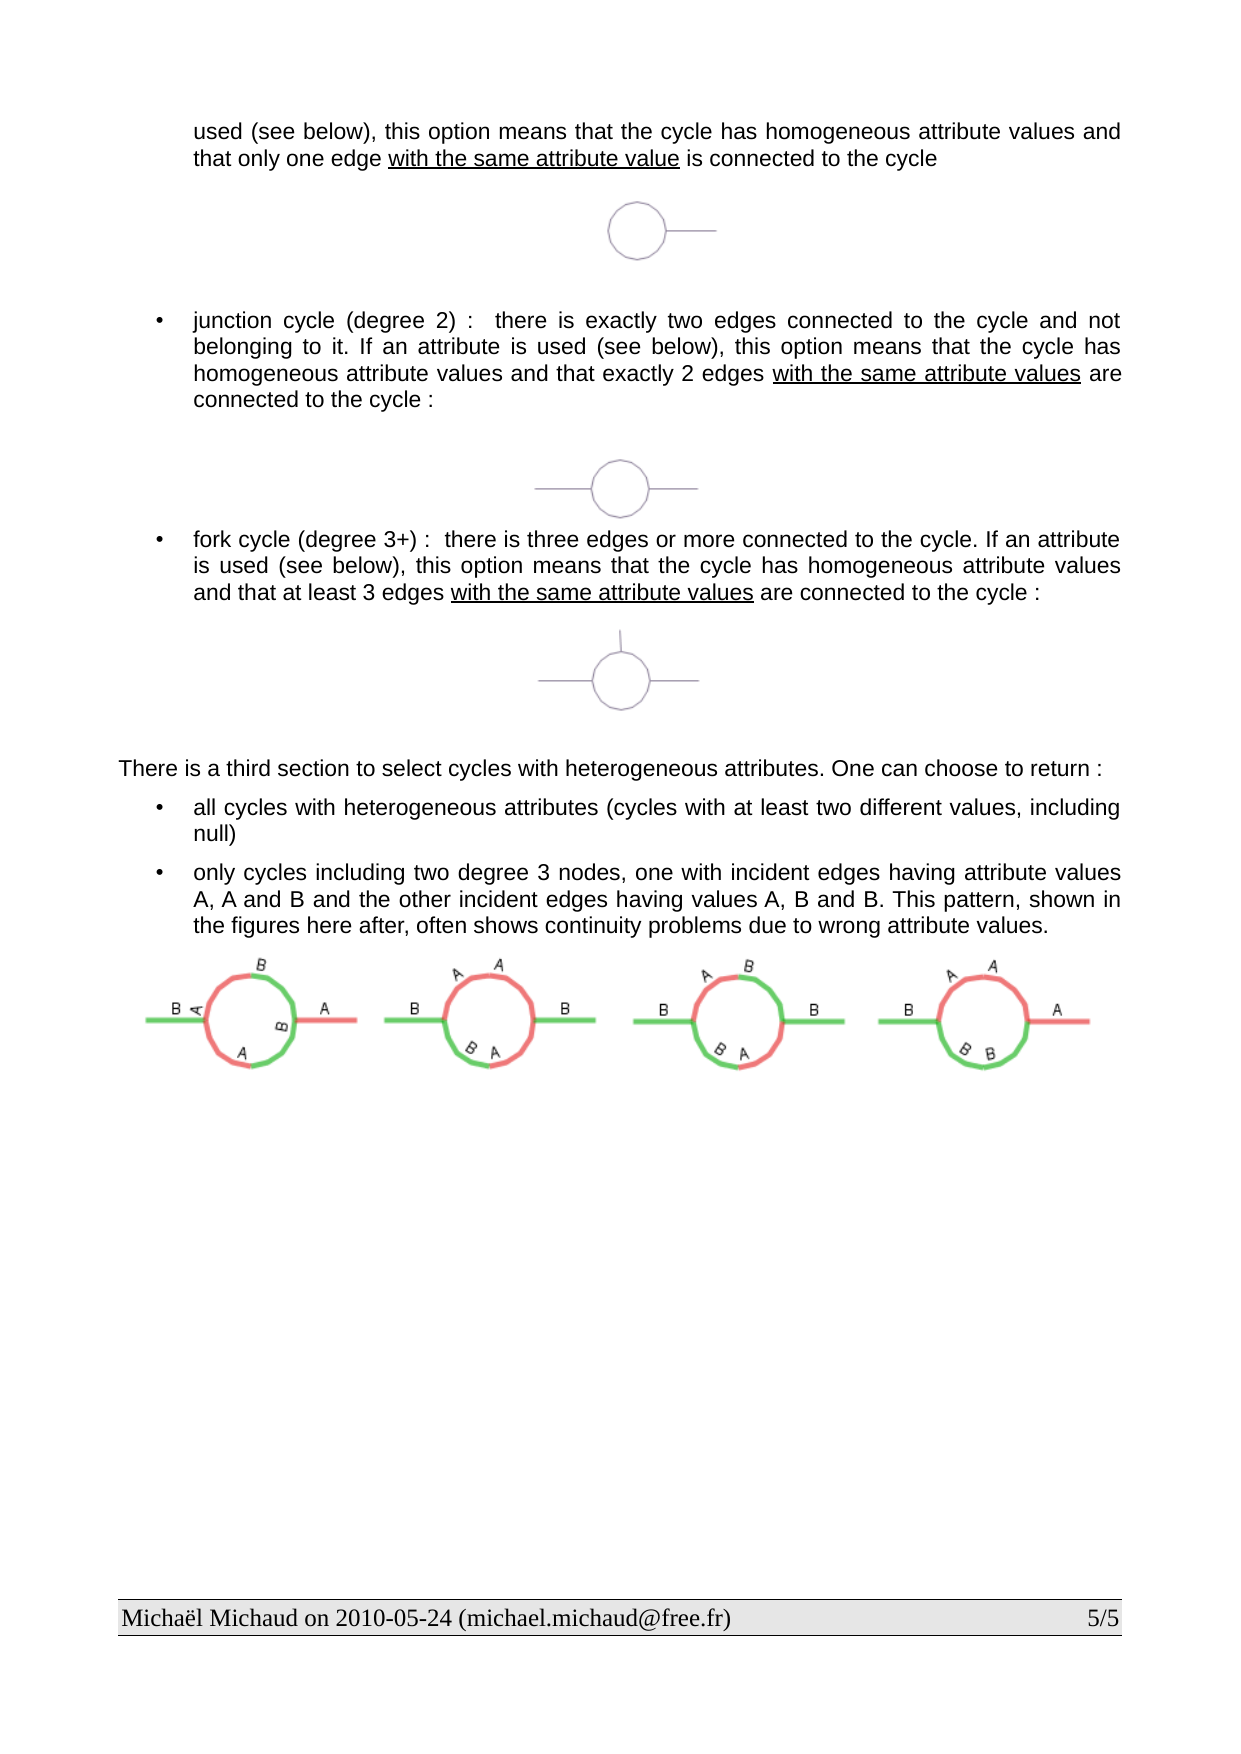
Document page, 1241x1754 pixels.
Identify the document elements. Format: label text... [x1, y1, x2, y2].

text There is a third section to select cycles with heterogeneous attributes. One can choose to return : [118, 755, 1122, 782]
list fork cycle (degree 3+) : there is three edges or more connected to the cycle. If an attribute is used (see below), this option means that the cycle has homogeneous attribute values and that at least 3 edges with the same attribute values are connected to the cycle : [156, 463, 1122, 605]
list only cycles including two degree 3 nodes, one with incident edges having attribute values A, A and B and the other incident edges having values A, B and B. This pattern, shown in the figures here after, often shows continuity problems due to wrong attribute values. [156, 859, 1122, 938]
picture [529, 617, 711, 717]
list used (see below), this option means that the cycle has homogeneous attribute values and that only one edge with the same attribute value is connected to the cycle [156, 118, 1122, 171]
list junction cycle (degree 2) : there is exactly two edges connected to the cycle and not belonging to it. If an attribute is used (see below), this option means that the cycle has homogeneous attribute values and that exactly 2 edges with the same attribute values are connected to the cycle : [156, 307, 1122, 412]
picture [595, 194, 721, 268]
picture [528, 452, 710, 526]
list all cycles with heterogeneous attributes (cycles with at least two different values, including null) [156, 794, 1122, 847]
